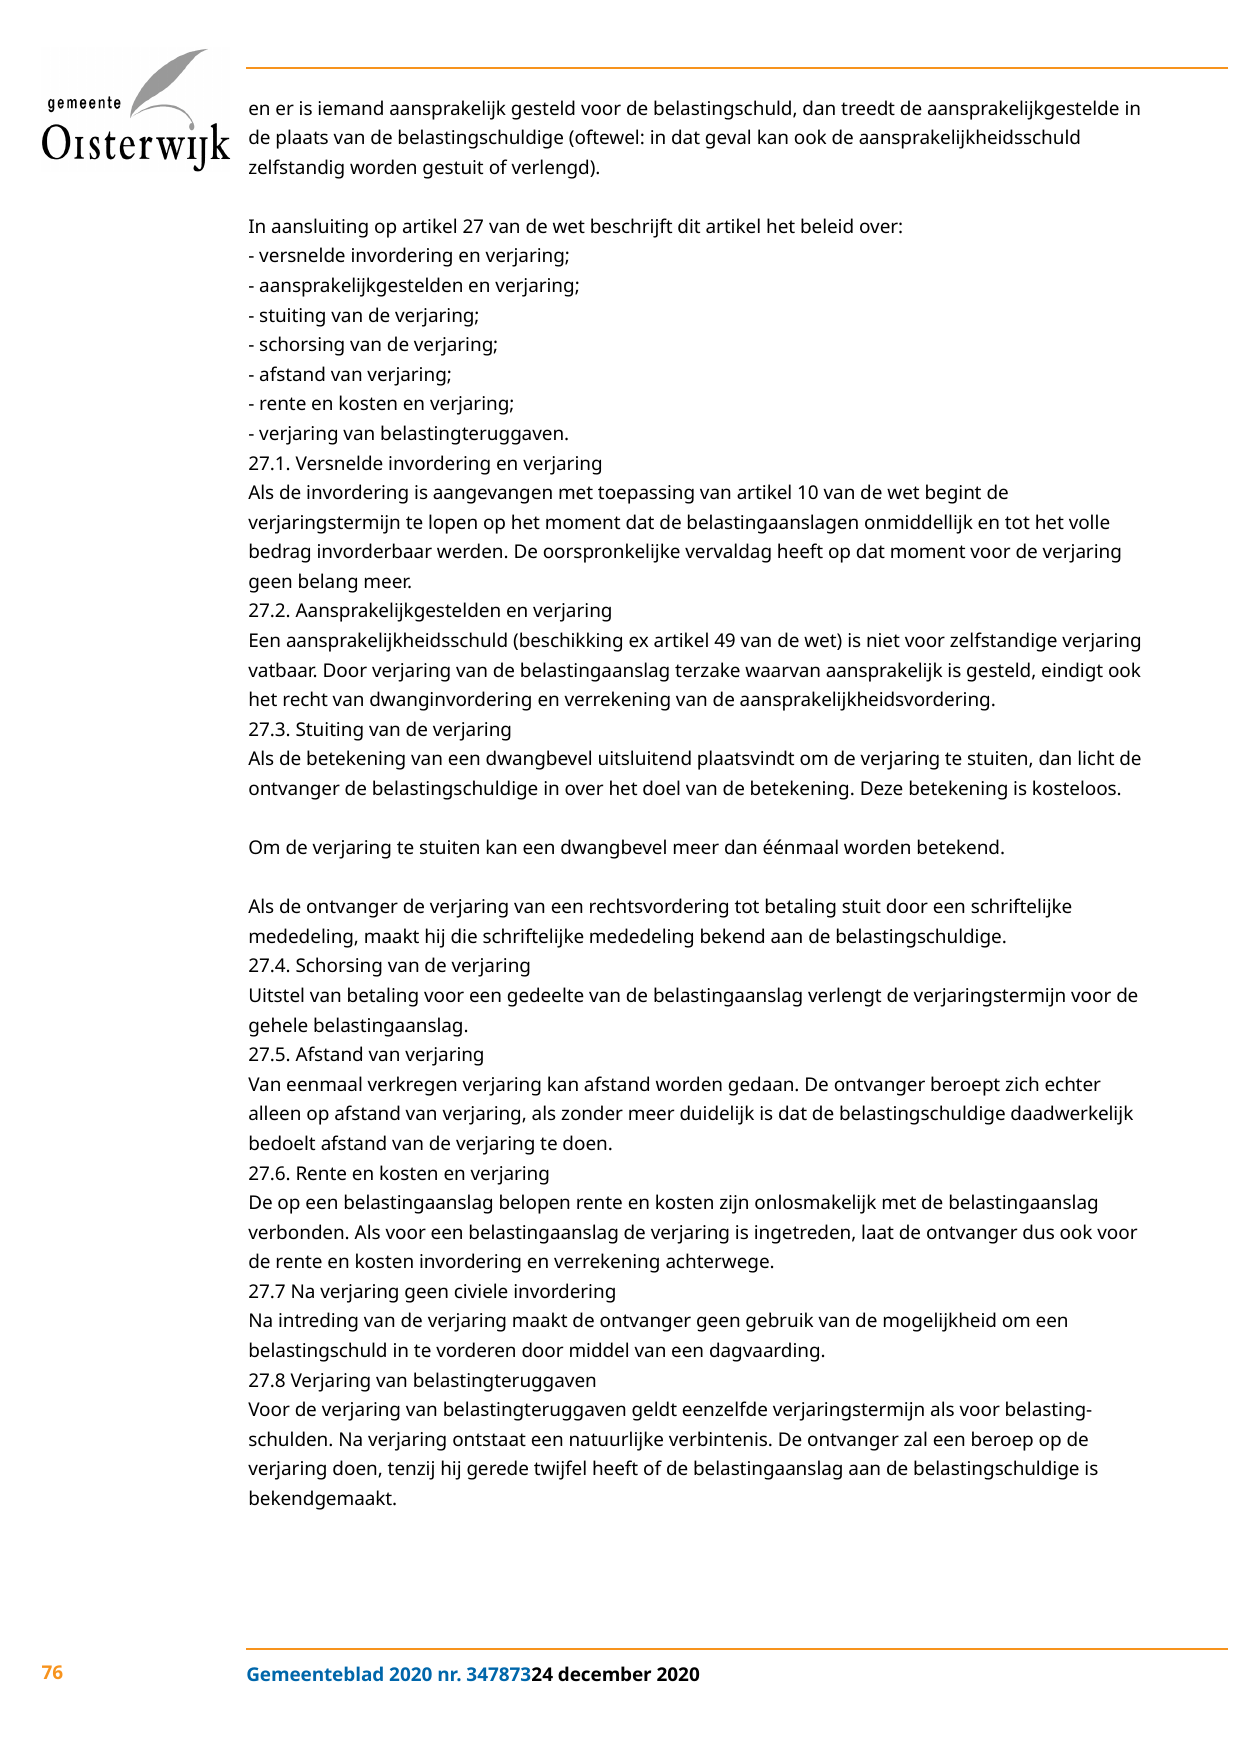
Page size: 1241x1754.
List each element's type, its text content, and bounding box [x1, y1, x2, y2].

text Als de ontvanger de verjaring van een rechtsvordering tot betaling stuit door een schriftelijke mededeling, maakt hij die schriftelijke mededeling bekend aan de belastingschuldige. [248, 893, 1152, 949]
text - stuiting van de verjaring; [248, 302, 1152, 328]
picture [41, 47, 231, 172]
text De op een belastingaanslag belopen rente en kosten zijn onlosmakelijk met de belastingaanslag verbonden. Als voor een belastingaanslag de verjaring is ingetreden, laat de ontvanger dus ook voor de rente en kosten invordering en verrekening achterwege. [248, 1189, 1152, 1274]
text 27.6. Rente en kosten en verjaring [248, 1160, 1152, 1186]
text 27.7 Na verjaring geen civiele invordering [248, 1278, 1152, 1304]
text 27.1. Versnelde invordering en verjaring [248, 450, 1152, 476]
text - verjaring van belastingteruggaven. [248, 420, 1152, 446]
text - schorsing van de verjaring; [248, 331, 1152, 357]
text - afstand van verjaring; [248, 361, 1152, 387]
text en er is iemand aansprakelijk gesteld voor de belastingschuld, dan treedt de aansprakelijkgestelde in de plaats van de belastingschuldige (oftewel: in dat geval kan ook de aansprakelijkheidsschuld zelfstandig worden gestuit of verlengd). [248, 95, 1152, 180]
text - rente en kosten en verjaring; [248, 391, 1152, 416]
text Om de verjaring te stuiten kan een dwangbevel meer dan éénmaal worden betekend. [248, 834, 1152, 860]
text 27.3. Stuiting van de verjaring [248, 716, 1152, 742]
text Als de betekening van een dwangbevel uitsluitend plaatsvindt om de verjaring te stuiten, dan licht de ontvanger de belastingschuldige in over het doel van de betekening. Deze betekening is kosteloos. [248, 746, 1152, 801]
text Na intreding van de verjaring maakt de ontvanger geen gebruik van de mogelijkheid om een belastingschuld in te vorderen door middel van een dagvaarding. [248, 1308, 1152, 1363]
text Als de invordering is aangevangen met toepassing van artikel 10 van de wet begint de verjaringstermijn te lopen op het moment dat de belastingaanslagen onmiddellijk en tot het volle bedrag invorderbaar werden. De oorspronkelijke vervaldag heeft op dat moment voor de verjaring geen belang meer. [248, 479, 1152, 594]
text 27.2. Aansprakelijkgestelden en verjaring [248, 598, 1152, 623]
text Voor de verjaring van belastingteruggaven geldt eenzelfde verjaringstermijn als voor belasting-schulden. Na verjaring ontstaat een natuurlijke verbintenis. De ontvanger zal een beroep op de verjaring doen, tenzij hij gerede twijfel heeft of de belastingaanslag aan de belastingschuldige is bekendgemaakt. [248, 1396, 1152, 1511]
text In aansluiting op artikel 27 van de wet beschrijft dit artikel het beleid over: [248, 213, 1152, 239]
text - aansprakelijkgestelden en verjaring; [248, 272, 1152, 298]
text Uitstel van betaling voor een gedeelte van de belastingaanslag verlengt de verjaringstermijn voor de gehele belastingaanslag. [248, 982, 1152, 1038]
text Een aansprakelijkheidsschuld (beschikking ex artikel 49 van de wet) is niet voor zelfstandige verjaring vatbaar. Door verjaring van de belastingaanslag terzake waarvan aansprakelijk is gesteld, eindigt ook het recht van dwanginvordering en verrekening van de aansprakelijkheidsvordering. [248, 627, 1152, 712]
text 27.4. Schorsing van de verjaring [248, 953, 1152, 978]
text - versnelde invordering en verjaring; [248, 243, 1152, 268]
text 27.5. Afstand van verjaring [248, 1041, 1152, 1067]
text Van eenmaal verkregen verjaring kan afstand worden gedaan. De ontvanger beroept zich echter alleen op afstand van verjaring, als zonder meer duidelijk is dat de belastingschuldige daadwerkelijk bedoelt afstand van de verjaring te doen. [248, 1071, 1152, 1156]
text 27.8 Verjaring van belastingteruggaven [248, 1367, 1152, 1393]
